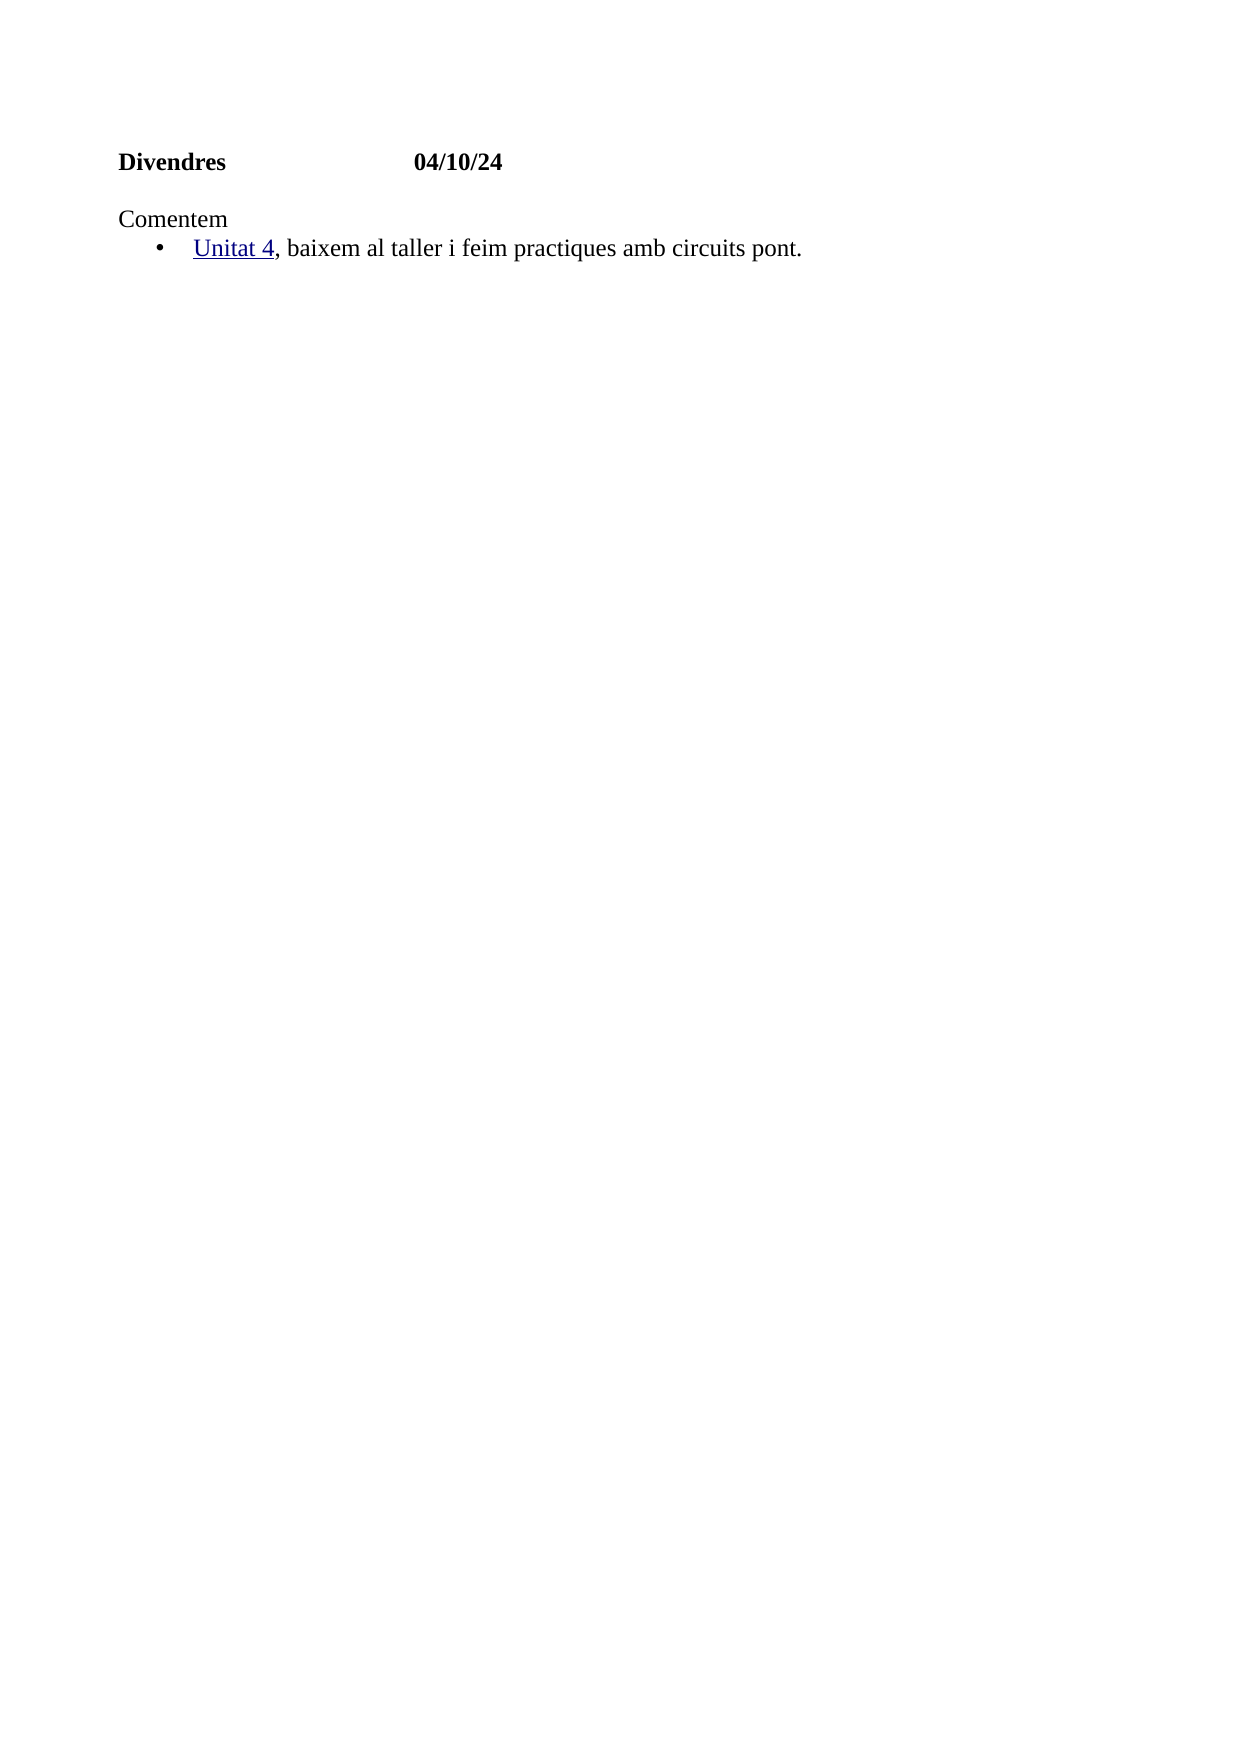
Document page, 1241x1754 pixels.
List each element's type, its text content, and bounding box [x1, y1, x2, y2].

list Unitat 4, baixem al taller i feim practiques amb circuits pont. [156, 233, 1122, 262]
text Comentem [118, 204, 1122, 233]
text Divendres 04/10/24 [118, 147, 1122, 176]
